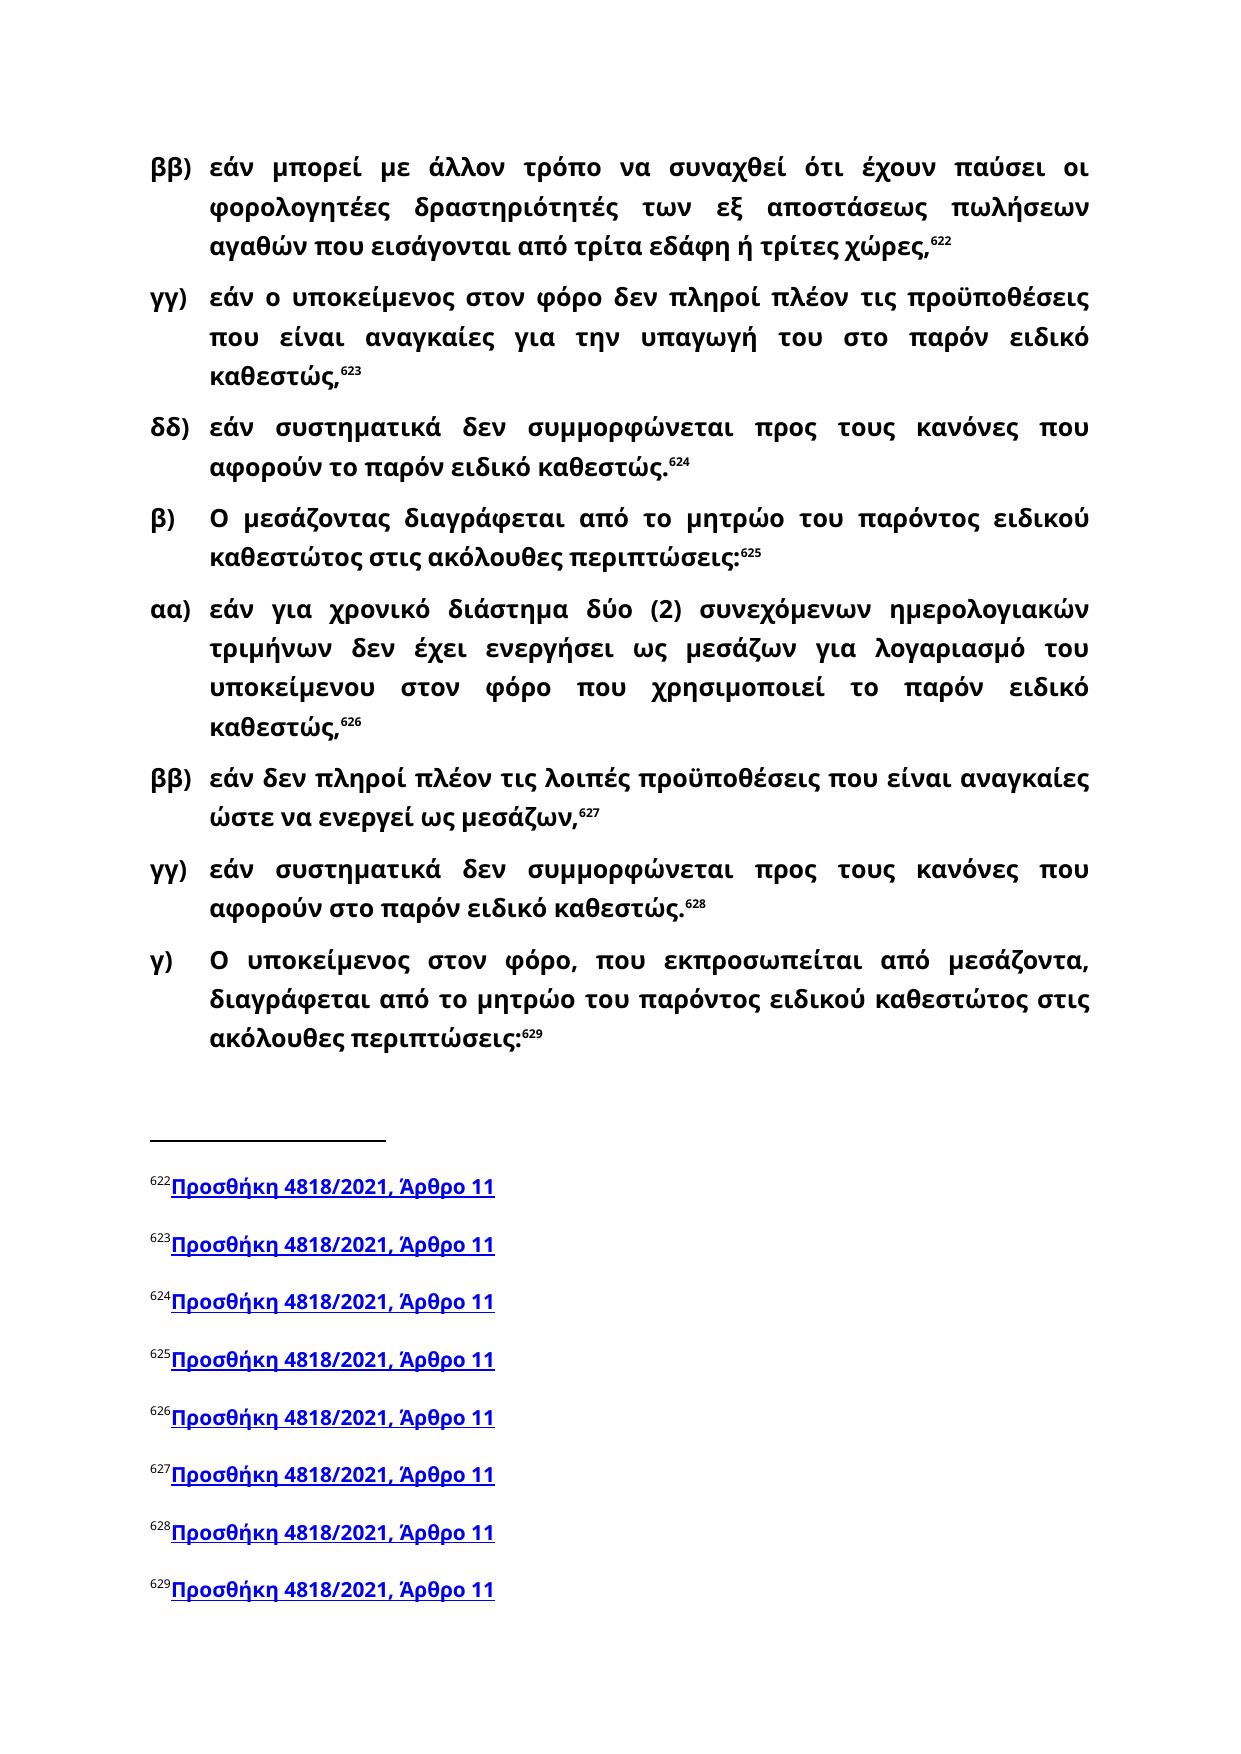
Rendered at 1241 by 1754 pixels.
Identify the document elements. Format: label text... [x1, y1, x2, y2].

list β) Ο μεσάζοντας διαγράφεται από το μητρώο του παρόντος ειδικού καθεστώτος στις ακόλουθες περιπτώσεις: [150, 501, 1090, 574]
text Προσθήκη 4818/2021, Άρθρο 11 [150, 1287, 1090, 1316]
text Προσθήκη 4818/2021, Άρθρο 11 [150, 1345, 1090, 1373]
list γγ) εάν συστηματικά δεν συμμορφώνεται προς τους κανόνες που αφορούν στο παρόν ειδικό καθεστώς. [150, 852, 1090, 925]
text Προσθήκη 4818/2021, Άρθρο 11 [150, 1460, 1090, 1489]
text Προσθήκη 4818/2021, Άρθρο 11 [150, 1518, 1090, 1546]
list ββ) εάν μπορεί με άλλον τρόπο να συναχθεί ότι έχουν παύσει οι φορολογητέες δραστηριότητές των εξ αποστάσεως πωλήσεων αγαθών που εισάγονται από τρίτα εδάφη ή τρίτες χώρες, [150, 150, 1090, 262]
list δδ) εάν συστηματικά δεν συμμορφώνεται προς τους κανόνες που αφορούν το παρόν ειδικό καθεστώς. [150, 410, 1090, 483]
text Προσθήκη 4818/2021, Άρθρο 11 [150, 1576, 1090, 1604]
list ββ) εάν δεν πληροί πλέον τις λοιπές προϋποθέσεις που είναι αναγκαίες ώστε να ενεργεί ως μεσάζων, [150, 761, 1090, 834]
list γ) Ο υποκείμενος στον φόρο, που εκπροσωπείται από μεσάζοντα, διαγράφεται από το μητρώο του παρόντος ειδικού καθεστώτος στις ακόλουθες περιπτώσεις: [150, 942, 1090, 1055]
text Προσθήκη 4818/2021, Άρθρο 11 [150, 1403, 1090, 1431]
list αα) εάν για χρονικό διάστημα δύο (2) συνεχόμενων ημερολογιακών τριμήνων δεν έχει ενεργήσει ως μεσάζων για λογαριασμό του υποκείμενου στον φόρο που χρησιμοποιεί το παρόν ειδικό καθεστώς, [150, 592, 1090, 743]
text Προσθήκη 4818/2021, Άρθρο 11 [150, 1230, 1090, 1258]
list γγ) εάν ο υποκείμενος στον φόρο δεν πληροί πλέον τις προϋποθέσεις που είναι αναγκαίες για την υπαγωγή του στο παρόν ειδικό καθεστώς, [150, 280, 1090, 392]
text Προσθήκη 4818/2021, Άρθρο 11 [150, 1172, 1090, 1201]
